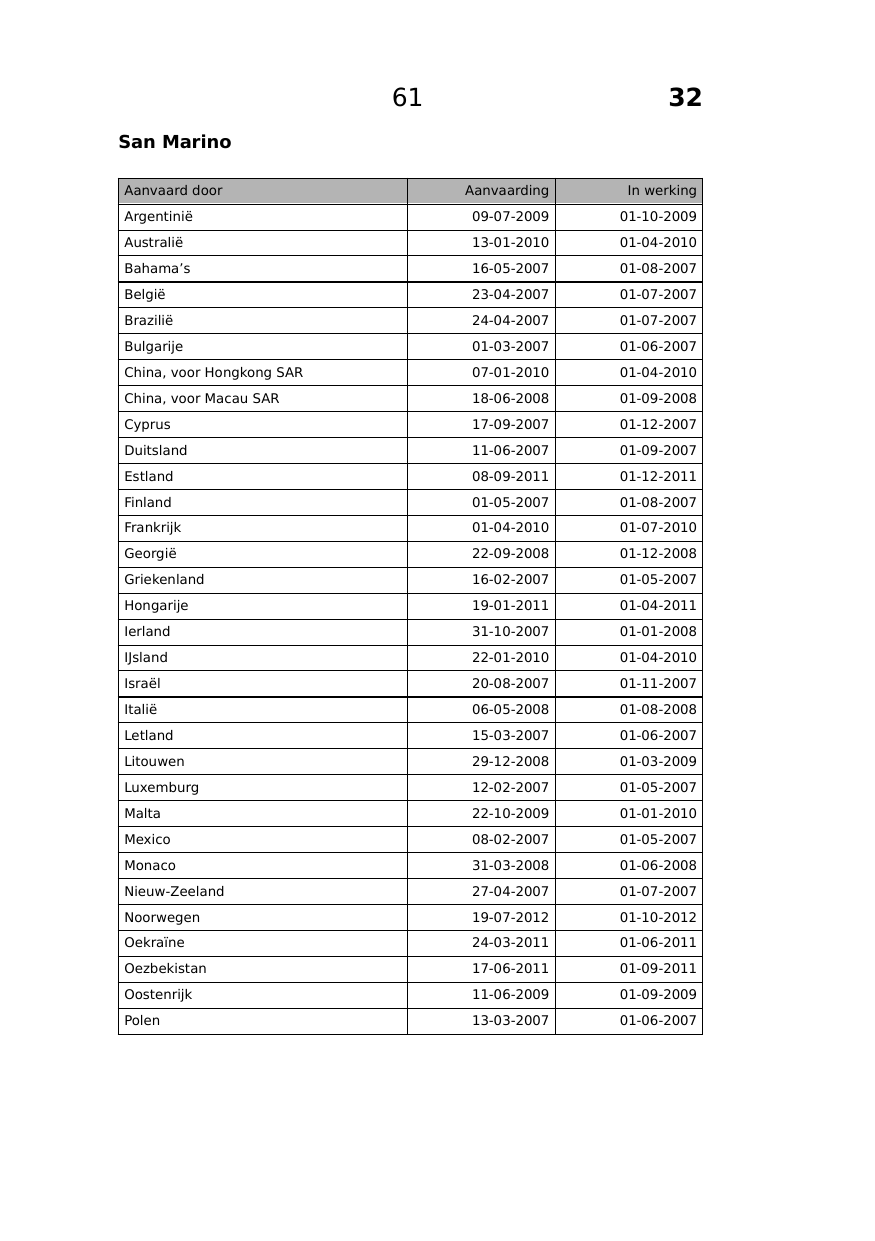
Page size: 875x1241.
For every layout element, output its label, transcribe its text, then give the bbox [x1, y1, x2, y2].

table_cell 11-06-2007 [408, 438, 555, 463]
table_cell 01-12-2011 [556, 464, 702, 489]
table_header In werking [556, 179, 702, 203]
subtitle San Marino [118, 132, 703, 153]
table_cell Australië [119, 231, 407, 255]
table_cell Estland [119, 464, 407, 489]
table_cell 17-09-2007 [408, 412, 555, 437]
table_cell Malta [119, 801, 407, 826]
table_cell Brazilië [119, 308, 407, 333]
table_cell 16-05-2007 [408, 256, 555, 281]
table_cell 01-09-2009 [556, 983, 702, 1008]
table_cell Mexico [119, 827, 407, 852]
table_cell 22-01-2010 [408, 646, 555, 670]
table_cell Letland [119, 723, 407, 748]
table_cell 01-04-2010 [408, 516, 555, 541]
table_cell China, voor Macau SAR [119, 386, 407, 411]
table_cell China, voor Hongkong SAR [119, 360, 407, 385]
table_cell Bulgarije [119, 334, 407, 359]
table_cell 01-04-2010 [556, 231, 702, 255]
table_cell 01-07-2007 [556, 283, 702, 307]
table_cell 13-03-2007 [408, 1009, 555, 1033]
table_cell Israël [119, 671, 407, 696]
table_cell 01-06-2007 [556, 723, 702, 748]
table_cell 01-06-2011 [556, 931, 702, 956]
table_cell 01-07-2007 [556, 879, 702, 904]
table_cell 01-01-2008 [556, 620, 702, 644]
table_cell Italië [119, 698, 407, 722]
table_cell 01-05-2007 [556, 775, 702, 800]
table_cell 01-06-2007 [556, 334, 702, 359]
table_cell Bahama’s [119, 256, 407, 281]
table_cell 12-02-2007 [408, 775, 555, 800]
table_cell Nieuw-Zeeland [119, 879, 407, 904]
table_cell 08-02-2007 [408, 827, 555, 852]
table_cell België [119, 283, 407, 307]
table_cell 06-05-2008 [408, 698, 555, 722]
table_cell 01-09-2007 [556, 438, 702, 463]
table_cell 13-01-2010 [408, 231, 555, 255]
table_cell 01-12-2007 [556, 412, 702, 437]
table_cell 01-09-2008 [556, 386, 702, 411]
table_cell Cyprus [119, 412, 407, 437]
table_header Aanvaard door [119, 179, 407, 203]
table_cell 27-04-2007 [408, 879, 555, 904]
table_cell 22-10-2009 [408, 801, 555, 826]
table_cell IJsland [119, 646, 407, 670]
table_cell 01-11-2007 [556, 671, 702, 696]
table_cell 15-03-2007 [408, 723, 555, 748]
table_cell Polen [119, 1009, 407, 1033]
table_cell 01-03-2009 [556, 749, 702, 774]
table_cell 01-04-2010 [556, 646, 702, 670]
table_cell Georgië [119, 542, 407, 567]
table_cell 22-09-2008 [408, 542, 555, 567]
table_cell 24-04-2007 [408, 308, 555, 333]
table_cell Oostenrijk [119, 983, 407, 1008]
table_cell 01-06-2007 [556, 1009, 702, 1033]
table_cell Argentinië [119, 205, 407, 229]
table_cell Frankrijk [119, 516, 407, 541]
table_cell Oekraïne [119, 931, 407, 956]
table_cell Duitsland [119, 438, 407, 463]
table_cell 01-09-2011 [556, 957, 702, 982]
table_cell Griekenland [119, 568, 407, 593]
table_cell 01-08-2007 [556, 256, 702, 281]
table_cell Monaco [119, 853, 407, 878]
table_cell 01-05-2007 [556, 568, 702, 593]
table_cell Ierland [119, 620, 407, 644]
table_cell 01-08-2008 [556, 698, 702, 722]
table_cell 01-12-2008 [556, 542, 702, 567]
table_cell 24-03-2011 [408, 931, 555, 956]
table_cell Oezbekistan [119, 957, 407, 982]
table_cell 29-12-2008 [408, 749, 555, 774]
table_cell 01-05-2007 [556, 827, 702, 852]
table_header Aanvaarding [408, 179, 555, 203]
table_cell 01-08-2007 [556, 490, 702, 515]
table_cell Litouwen [119, 749, 407, 774]
table_cell 07-01-2010 [408, 360, 555, 385]
table_cell 01-04-2010 [556, 360, 702, 385]
table_cell 09-07-2009 [408, 205, 555, 229]
table_cell 01-01-2010 [556, 801, 702, 826]
table_cell 19-07-2012 [408, 905, 555, 930]
table_cell Hongarije [119, 594, 407, 618]
table_cell 23-04-2007 [408, 283, 555, 307]
table_cell 18-06-2008 [408, 386, 555, 411]
table_cell Finland [119, 490, 407, 515]
table_cell 01-04-2011 [556, 594, 702, 618]
table_cell 01-07-2007 [556, 308, 702, 333]
table_cell 16-02-2007 [408, 568, 555, 593]
table_cell 11-06-2009 [408, 983, 555, 1008]
table_cell 01-05-2007 [408, 490, 555, 515]
table_cell 01-10-2012 [556, 905, 702, 930]
table_cell Noorwegen [119, 905, 407, 930]
table_cell 01-06-2008 [556, 853, 702, 878]
table_cell 01-10-2009 [556, 205, 702, 229]
table_cell 08-09-2011 [408, 464, 555, 489]
table_cell 31-03-2008 [408, 853, 555, 878]
table_cell 20-08-2007 [408, 671, 555, 696]
table_cell 17-06-2011 [408, 957, 555, 982]
table_cell 19-01-2011 [408, 594, 555, 618]
table_cell Luxemburg [119, 775, 407, 800]
table_cell 31-10-2007 [408, 620, 555, 644]
table_cell 01-03-2007 [408, 334, 555, 359]
table_cell 01-07-2010 [556, 516, 702, 541]
